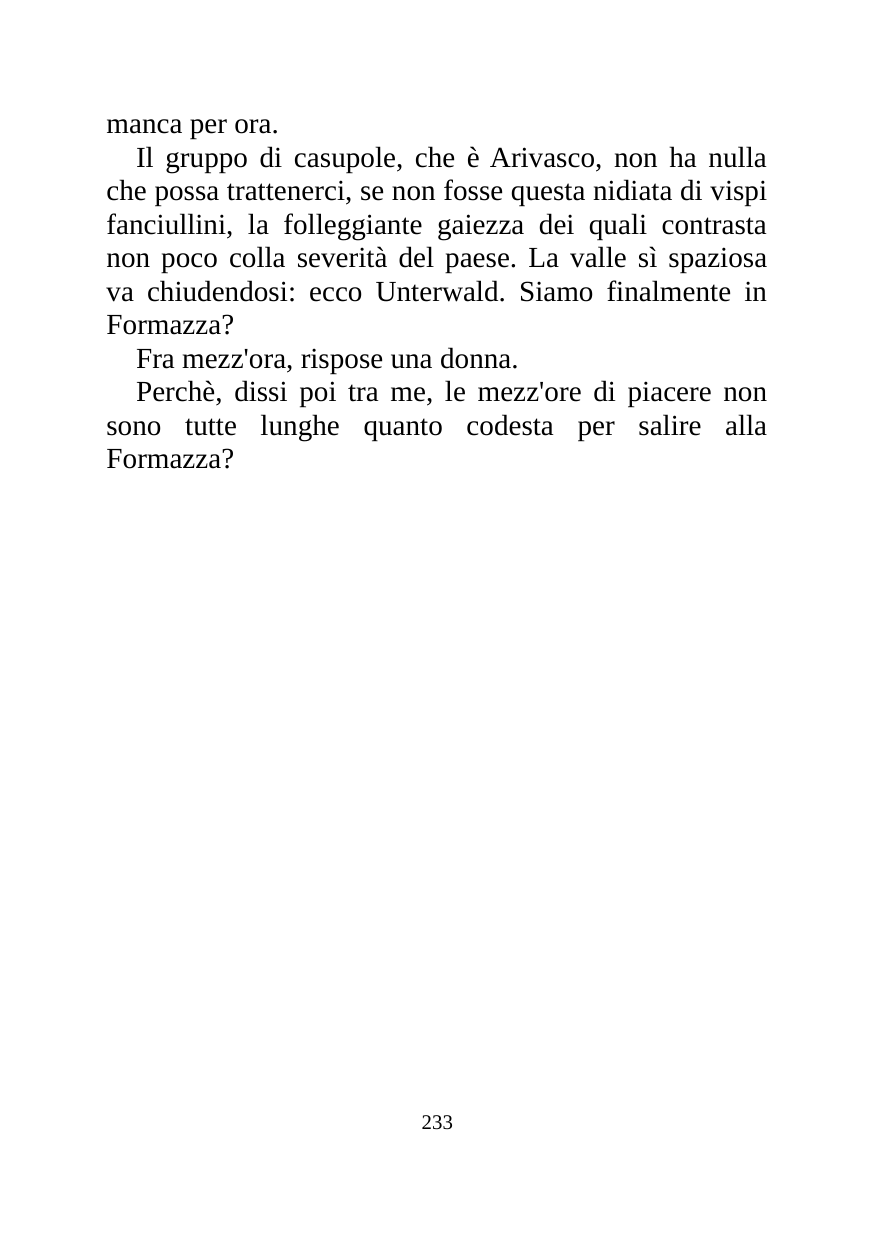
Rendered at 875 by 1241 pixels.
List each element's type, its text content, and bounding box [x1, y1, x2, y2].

text manca per ora. [106, 106, 768, 140]
text Perchè, dissi poi tra me, le mezz'ore di piacere non sono tutte lunghe quanto codesta per salire alla Formazza? [106, 374, 768, 475]
text Il gruppo di casupole, che è Arivasco, non ha nulla che possa trattenerci, se non fosse questa nidiata di vispi fanciullini, la folleggiante gaiezza dei quali contrasta non poco colla severità del paese. La valle sì spaziosa va chiudendosi: ecco Unterwald. Siamo finalmente in Formazza? [106, 140, 768, 341]
text Fra mezz'ora, rispose una donna. [106, 341, 768, 374]
